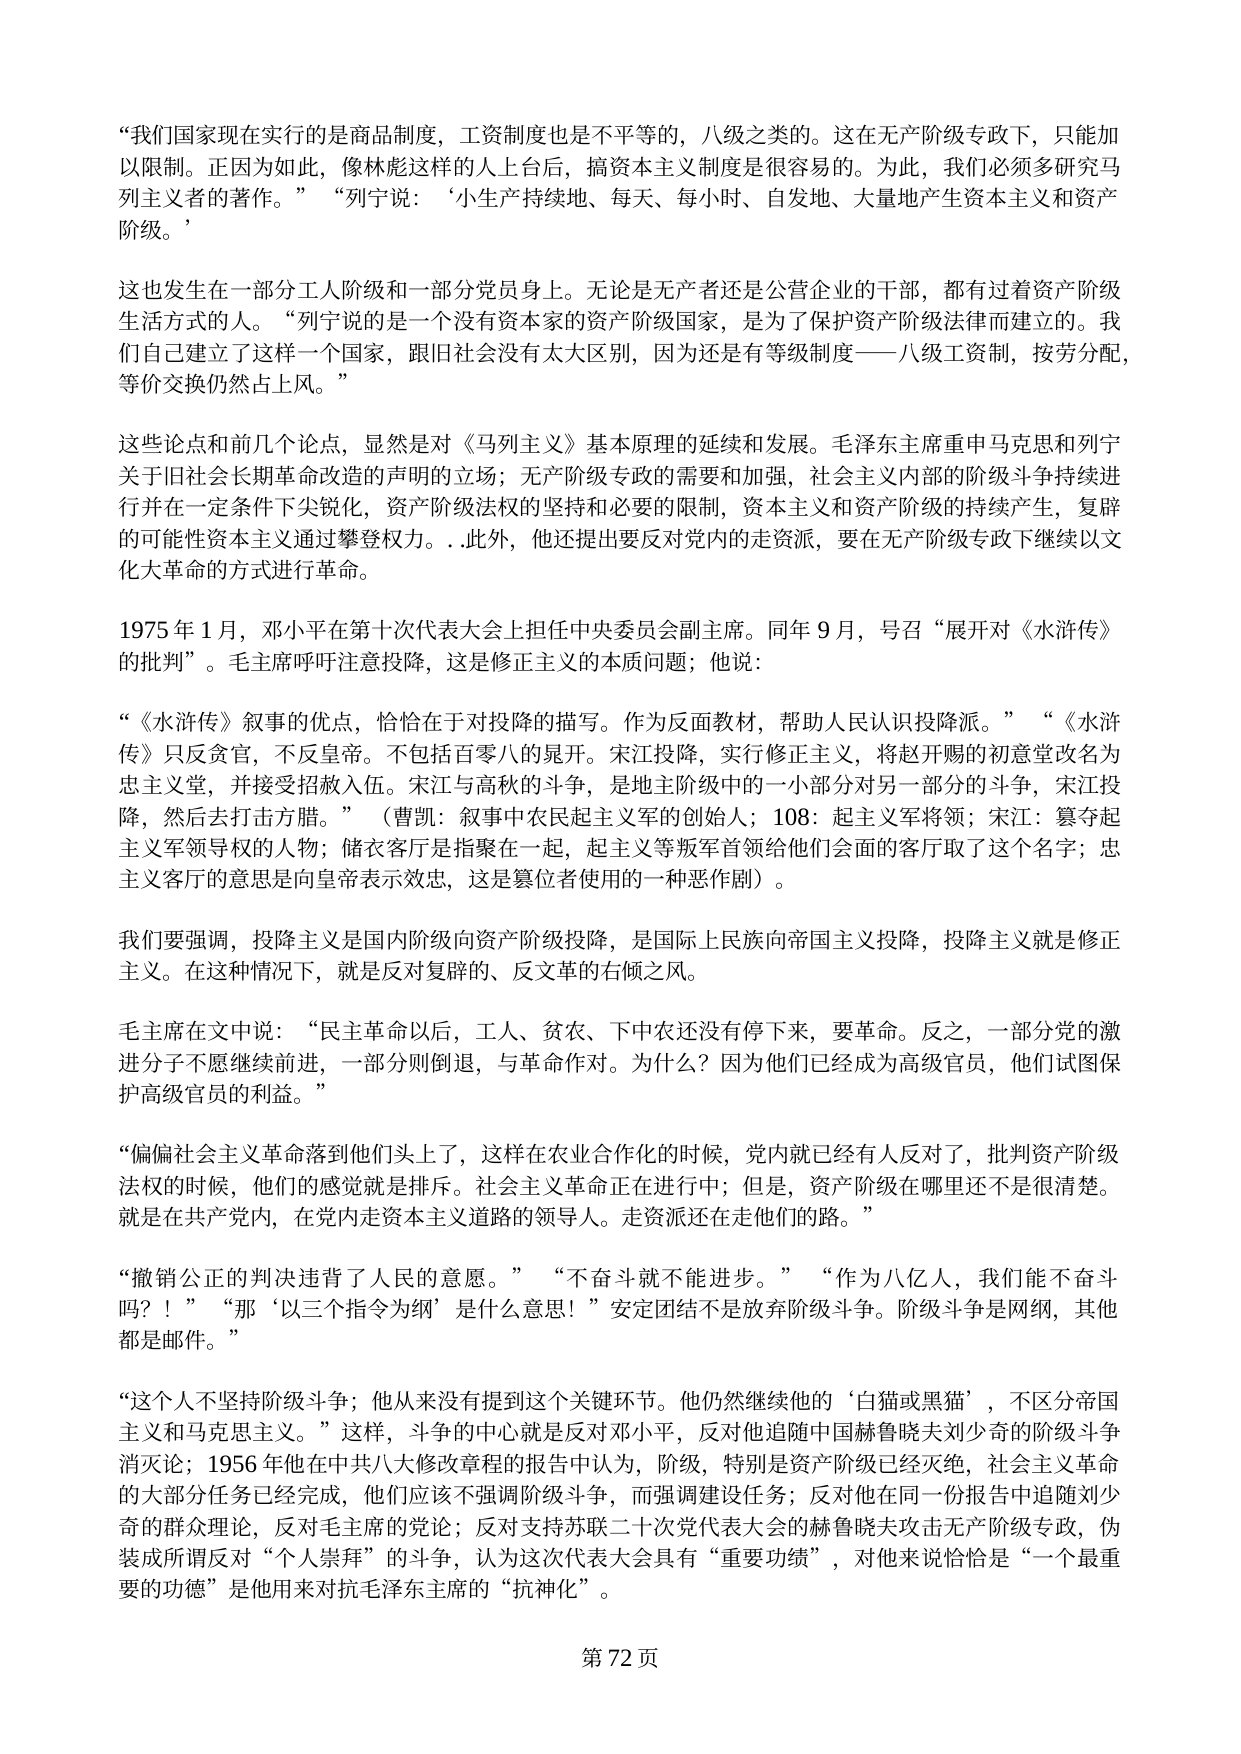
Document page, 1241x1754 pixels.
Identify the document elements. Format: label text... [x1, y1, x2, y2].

text 这也发生在一部分工人阶级和一部分党员身上。无论是无产者还是公营企业的干部，都有过着资产阶级生活方式的人。“列宁说的是一个没有资本家的资产阶级国家，是为了保护资产阶级法律而建立的。我们自己建立了这样一个国家，跟旧社会没有太大区别，因为还是有等级制度——八级工资制，按劳分配，等价交换仍然占上风。” [118, 273, 1122, 399]
text 1975年1月，邓小平在第十次代表大会上担任中央委员会副主席。同年9月，号召“展开对《水浒传》的批判”。毛主席呼吁注意投降，这是修正主义的本质问题；他说： [118, 614, 1122, 677]
text “撤销公正的判决违背了人民的意愿。” “不奋斗就不能进步。” “作为八亿人，我们能不奋斗吗？！” “那‘以三个指令为纲’是什么意思！”安定团结不是放弃阶级斗争。阶级斗争是网纲，其他都是邮件。” [118, 1261, 1122, 1355]
text 这些论点和前几个论点，显然是对《马列主义》基本原理的延续和发展。毛泽东主席重申马克思和列宁关于旧社会长期革命改造的声明的立场；无产阶级专政的需要和加强，社会主义内部的阶级斗争持续进行并在一定条件下尖锐化，资产阶级法权的坚持和必要的限制，资本主义和资产阶级的持续产生，复辟的可能性资本主义通过攀登权力。. .此外，他还提出要反对党内的走资派，要在无产阶级专政下继续以文化大革命的方式进行革命。 [118, 428, 1122, 585]
text “偏偏社会主义革命落到他们头上了，这样在农业合作化的时候，党内就已经有人反对了，批判资产阶级法权的时候，他们的感觉就是排斥。社会主义革命正在进行中；但是，资产阶级在哪里还不是很清楚。就是在共产党内，在党内走资本主义道路的领导人。走资派还在走他们的路。” [118, 1138, 1122, 1232]
text “这个人不坚持阶级斗争；他从来没有提到这个关键环节。他仍然继续他的‘白猫或黑猫’，不区分帝国主义和马克思主义。”这样，斗争的中心就是反对邓小平，反对他追随中国赫鲁晓夫刘少奇的阶级斗争消灭论；1956年他在中共八大修改章程的报告中认为，阶级，特别是资产阶级已经灭绝，社会主义革命的大部分任务已经完成，他们应该不强调阶级斗争，而强调建设任务；反对他在同一份报告中追随刘少奇的群众理论，反对毛主席的党论；反对支持苏联二十次党代表大会的赫鲁晓夫攻击无产阶级专政，伪装成所谓反对“个人崇拜”的斗争，认为这次代表大会具有“重要功绩”，对他来说恰恰是“一个最重要的功德”是他用来对抗毛泽东主席的“抗神化”。 [118, 1384, 1122, 1604]
text 我们要强调，投降主义是国内阶级向资产阶级投降，是国际上民族向帝国主义投降，投降主义就是修正主义。在这种情况下，就是反对复辟的、反文革的右倾之风。 [118, 923, 1122, 986]
text “《水浒传》叙事的优点，恰恰在于对投降的描写。作为反面教材，帮助人民认识投降派。” “《水浒传》只反贪官，不反皇帝。不包括百零八的晁开。宋江投降，实行修正主义，将赵开赐的初意堂改名为忠主义堂，并接受招赦入伍。宋江与高秋的斗争，是地主阶级中的一小部分对另一部分的斗争，宋江投降，然后去打击方腊。” （曹凯：叙事中农民起主义军的创始人；108：起主义军将领；宋江：篡夺起主义军领导权的人物；储衣客厅是指聚在一起，起主义等叛军首领给他们会面的客厅取了这个名字；忠主义客厅的意思是向皇帝表示效忠，这是篡位者使用的一种恶作剧）。 [118, 705, 1122, 894]
text 毛主席在文中说：“民主革命以后，工人、贫农、下中农还没有停下来，要革命。反之，一部分党的激进分子不愿继续前进，一部分则倒退，与革命作对。为什么？因为他们已经成为高级官员，他们试图保护高级官员的利益。” [118, 1014, 1122, 1109]
text “我们国家现在实行的是商品制度，工资制度也是不平等的，八级之类的。这在无产阶级专政下，只能加以限制。正因为如此，像林彪这样的人上台后，搞资本主义制度是很容易的。为此，我们必须多研究马列主义者的著作。” “列宁说：‘小生产持续地、每天、每小时、自发地、大量地产生资本主义和资产阶级。’ [118, 118, 1122, 244]
